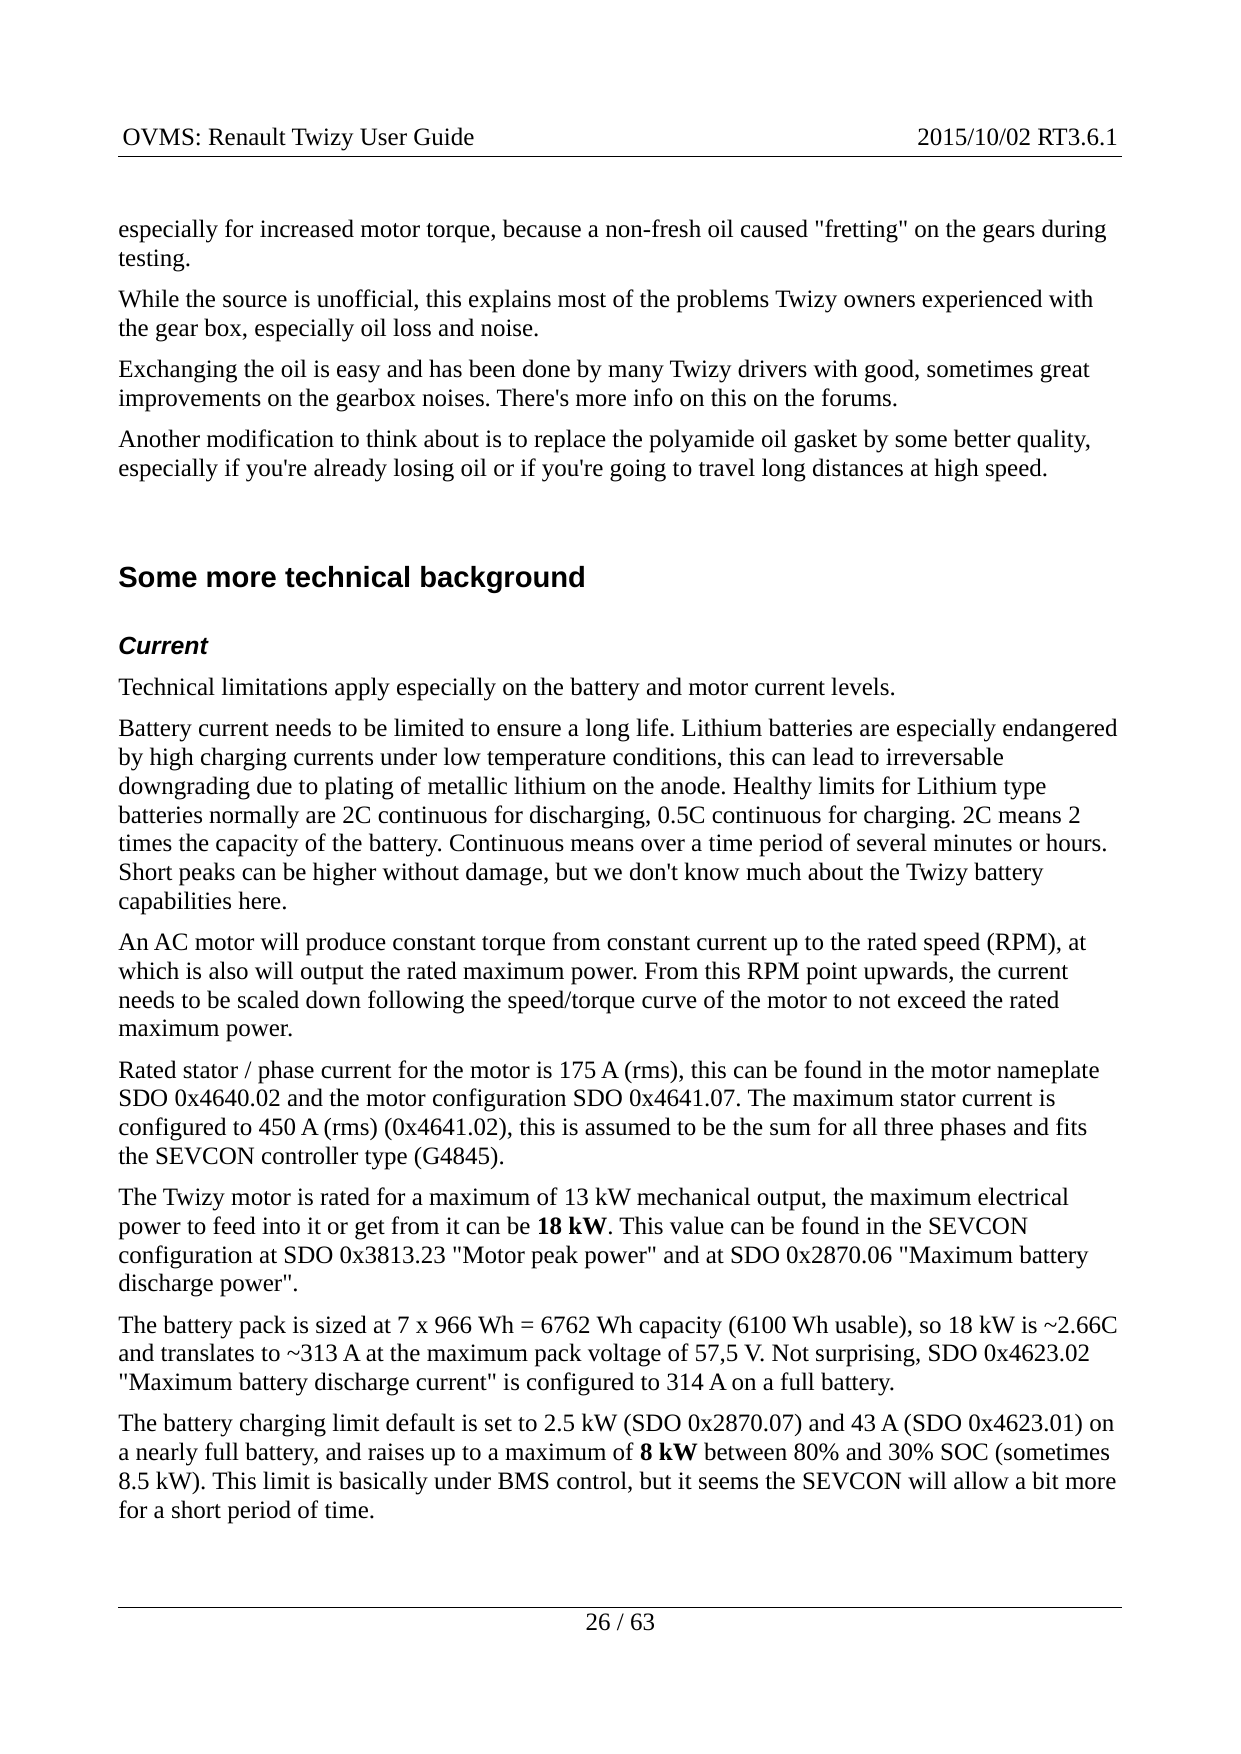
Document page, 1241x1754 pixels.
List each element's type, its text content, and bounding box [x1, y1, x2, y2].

text The battery pack is sized at 7 x 966 Wh = 6762 Wh capacity (6100 Wh usable), so 18 kW is ~2.66C and translates to ~313 A at the maximum pack voltage of 57,5 V. Not surprising, SDO 0x4623.02 "Maximum battery discharge current" is configured to 314 A on a full battery. [118, 1310, 1122, 1396]
text The battery charging limit default is set to 2.5 kW (SDO 0x2870.07) and 43 A (SDO 0x4623.01) on a nearly full battery, and raises up to a maximum of 8 kW between 80% and 30% SOC (sometimes 8.5 kW). This limit is basically under BMS control, but it seems the SEVCON will allow a bit more for a short period of time. [118, 1408, 1122, 1523]
text Technical limitations apply especially on the battery and motor current levels. [118, 672, 1122, 701]
text especially for increased motor torque, because a non-fresh oil caused "fretting" on the gears during testing. [118, 214, 1122, 271]
text Battery current needs to be limited to ensure a long life. Lithium batteries are especially endangered by high charging currents under low temperature conditions, this can lead to irreversable downgrading due to plating of metallic lithium on the anode. Healthy limits for Lithium type batteries normally are 2C continuous for discharging, 0.5C continuous for charging. 2C means 2 times the capacity of the battery. Continuous means over a time period of several minutes or hours. Short peaks can be higher without damage, but we don't know much about the Twizy battery capabilities here. [118, 713, 1122, 915]
subtitle Some more technical background [118, 560, 1122, 594]
text The Twizy motor is rated for a maximum of 13 kW mechanical output, the maximum electrical power to feed into it or get from it can be 18 kW. This value can be found in the SEVCON configuration at SDO 0x3813.23 "Motor peak power" and at SDO 0x2870.06 "Maximum battery discharge power". [118, 1182, 1122, 1297]
text Rated stator / phase current for the motor is 175 A (rms), this can be found in the motor nameplate SDO 0x4640.02 and the motor configuration SDO 0x4641.07. The maximum stator current is configured to 450 A (rms) (0x4641.02), this is assumed to be the sum for all three phases and fits the SEVCON controller type (G4845). [118, 1055, 1122, 1170]
text Exchanging the oil is easy and has been done by many Twizy drivers with good, sometimes great improvements on the gearbox noises. There's more info on this on the forums. [118, 354, 1122, 411]
text Another modification to think about is to replace the polyamide oil gasket by some better quality, especially if you're already losing oil or if you're going to travel long distances at high speed. [118, 424, 1122, 481]
subtitle Current [118, 631, 1122, 660]
text An AC motor will produce constant torque from constant current up to the rated speed (RPM), at which is also will output the rated maximum power. From this RPM point upwards, the current needs to be scaled down following the speed/torque curve of the motor to not exceed the rated maximum power. [118, 927, 1122, 1042]
text While the source is unofficial, this explains most of the problems Twizy owners experienced with the gear box, especially oil loss and noise. [118, 284, 1122, 341]
